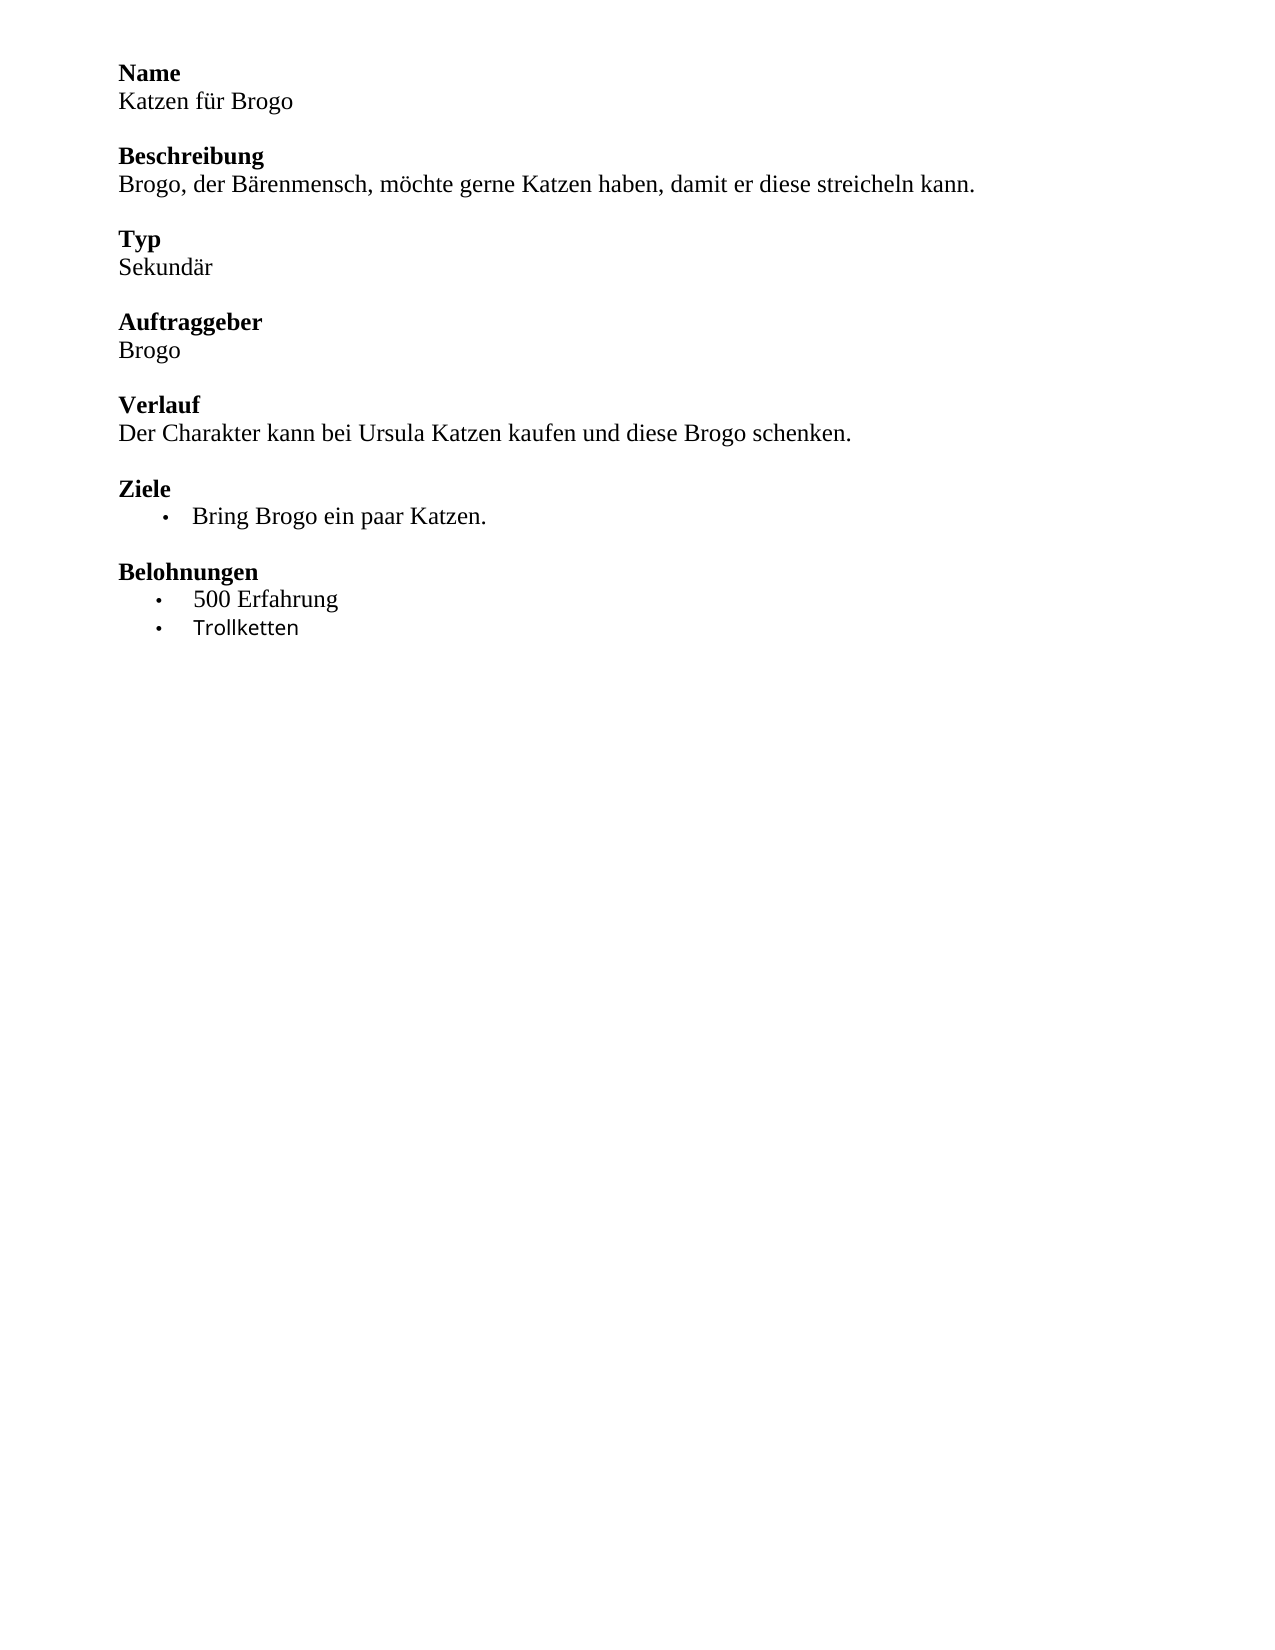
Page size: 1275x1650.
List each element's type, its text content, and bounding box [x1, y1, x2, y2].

text Katzen für Brogo [118, 87, 1216, 114]
text Auftraggeber [118, 308, 1216, 336]
text Belohnungen [118, 558, 1216, 586]
text Typ [118, 225, 1216, 253]
list Bring Brogo ein paar Katzen. [162, 502, 1216, 530]
text Brogo, der Bärenmensch, möchte gerne Katzen haben, damit er diese streicheln kann. [118, 170, 1216, 198]
text Beschreibung [118, 142, 1216, 170]
text Name [118, 59, 1216, 87]
text Brogo [118, 336, 1216, 364]
text Der Charakter kann bei Ursula Katzen kaufen und diese Brogo schenken. [118, 419, 1216, 447]
list 500 Erfahrung [156, 586, 1216, 613]
text Sekundär [118, 253, 1216, 281]
list Trollketten [156, 613, 1216, 642]
text Verlauf [118, 392, 1216, 419]
text Ziele [118, 475, 1216, 502]
